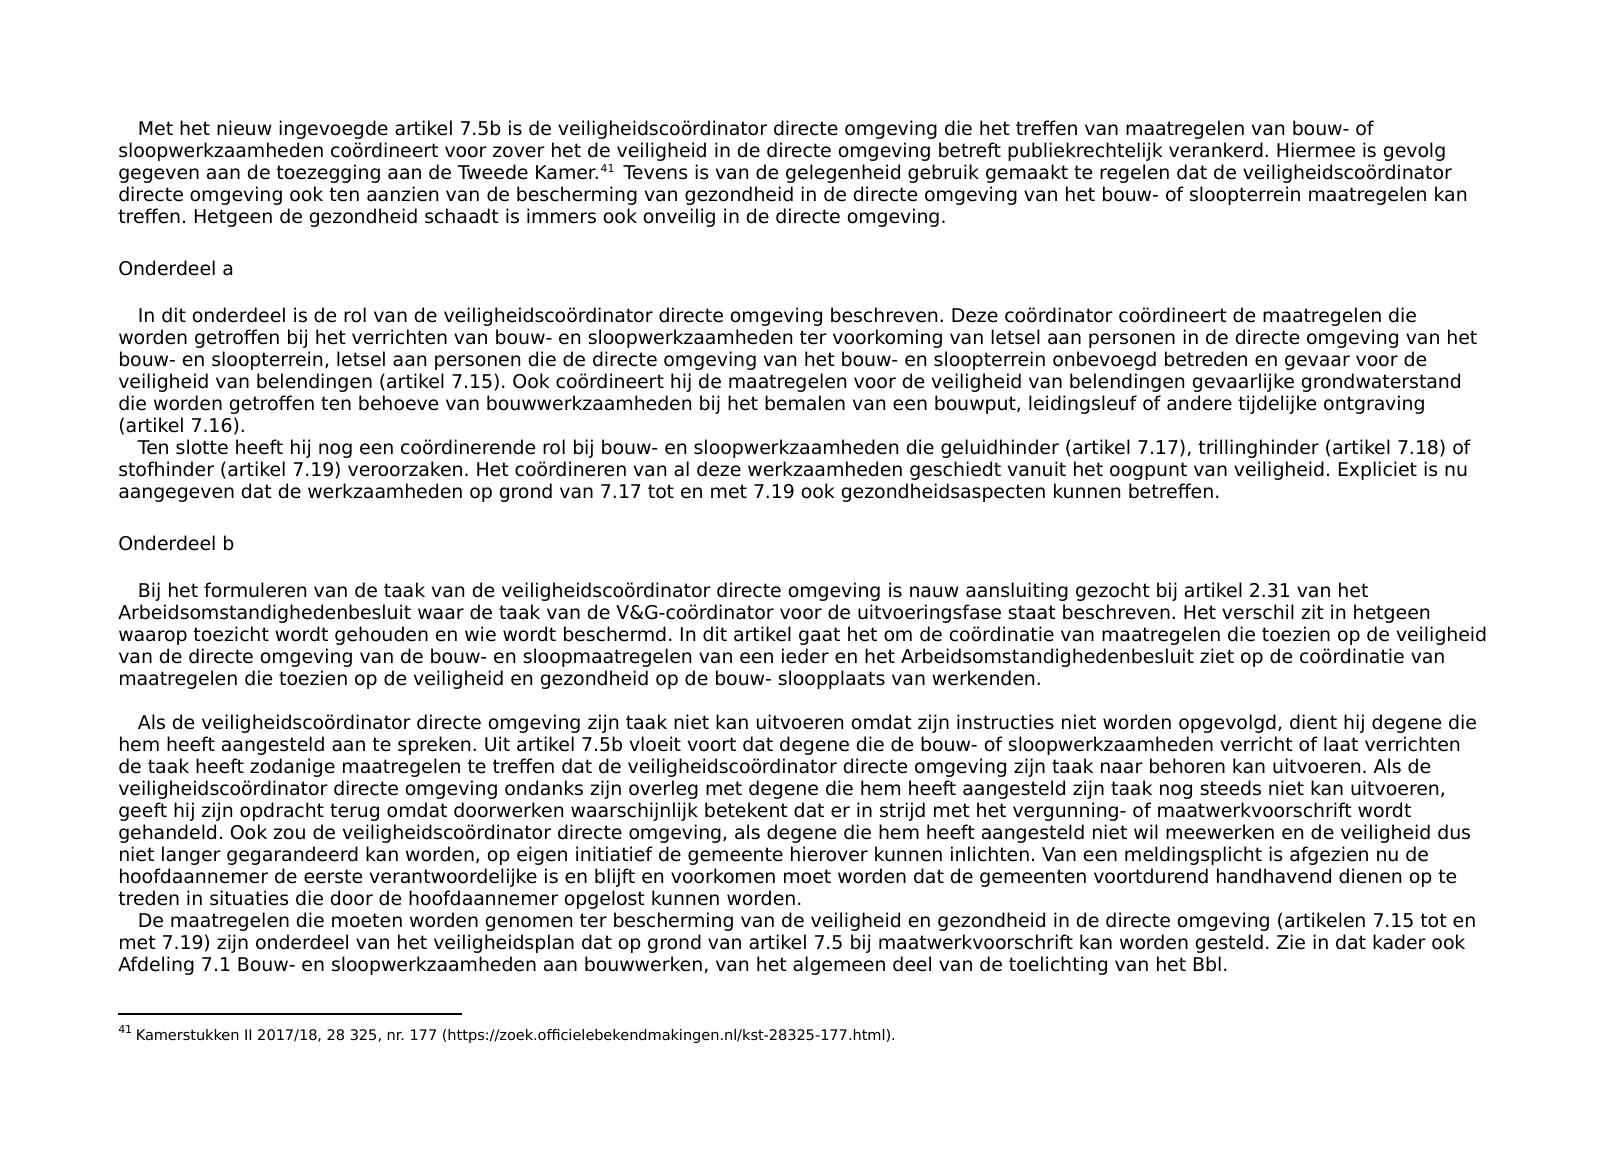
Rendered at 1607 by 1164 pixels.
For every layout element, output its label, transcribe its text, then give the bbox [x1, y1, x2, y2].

text Met het nieuw ingevoegde artikel 7.5b is de veiligheidscoördinator directe omgeving die het treffen van maatregelen van bouw- of sloopwerkzaamheden coördineert voor zover het de veiligheid in de directe omgeving betreft publiekrechtelijk verankerd. Hiermee is gevolg gegeven aan de toezegging aan de Tweede Kamer. Tevens is van de gelegenheid gebruik gemaakt te regelen dat de veiligheidscoördinator directe omgeving ook ten aanzien van de bescherming van gezondheid in de directe omgeving van het bouw- of sloopterrein maatregelen kan treffen. Hetgeen de gezondheid schaadt is immers ook onveilig in de directe omgeving. [118, 118, 1488, 228]
text In dit onderdeel is de rol van de veiligheidscoördinator directe omgeving beschreven. Deze coördinator coördineert de maatregelen die worden getroffen bij het verrichten van bouw- en sloopwerkzaamheden ter voorkoming van letsel aan personen in de directe omgeving van het bouw- en sloopterrein, letsel aan personen die de directe omgeving van het bouw- en sloopterrein onbevoegd betreden en gevaar voor de veiligheid van belendingen (artikel 7.15). Ook coördineert hij de maatregelen voor de veiligheid van belendingen gevaarlijke grondwaterstand die worden getroffen ten behoeve van bouwwerkzaamheden bij het bemalen van een bouwput, leidingsleuf of andere tijdelijke ontgraving (artikel 7.16). [118, 305, 1488, 437]
text Als de veiligheidscoördinator directe omgeving zijn taak niet kan uitvoeren omdat zijn instructies niet worden opgevolgd, dient hij degene die hem heeft aangesteld aan te spreken. Uit artikel 7.5b vloeit voort dat degene die de bouw- of sloopwerkzaamheden verricht of laat verrichten de taak heeft zodanige maatregelen te treffen dat de veiligheidscoördinator directe omgeving zijn taak naar behoren kan uitvoeren. Als de veiligheidscoördinator directe omgeving ondanks zijn overleg met degene die hem heeft aangesteld zijn taak nog steeds niet kan uitvoeren, geeft hij zijn opdracht terug omdat doorwerken waarschijnlijk betekent dat er in strijd met het vergunning- of maatwerkvoorschrift wordt gehandeld. Ook zou de veiligheidscoördinator directe omgeving, als degene die hem heeft aangesteld niet wil meewerken en de veiligheid dus niet langer gegarandeerd kan worden, op eigen initiatief de gemeente hierover kunnen inlichten. Van een meldingsplicht is afgezien nu de hoofdaannemer de eerste verantwoordelijke is en blijft en voorkomen moet worden dat de gemeenten voortdurend handhavend dienen op te treden in situaties die door de hoofdaannemer opgelost kunnen worden. [118, 712, 1488, 910]
text Ten slotte heeft hij nog een coördinerende rol bij bouw- en sloopwerkzaamheden die geluidhinder (artikel 7.17), trillinghinder (artikel 7.18) of stofhinder (artikel 7.19) veroorzaken. Het coördineren van al deze werkzaamheden geschiedt vanuit het oogpunt van veiligheid. Expliciet is nu aangegeven dat de werkzaamheden op grond van 7.17 tot en met 7.19 ook gezondheidsaspecten kunnen betreffen. [118, 437, 1488, 503]
subtitle Onderdeel b [118, 533, 1488, 555]
text De maatregelen die moeten worden genomen ter bescherming van de veiligheid en gezondheid in de directe omgeving (artikelen 7.15 tot en met 7.19) zijn onderdeel van het veiligheidsplan dat op grond van artikel 7.5 bij maatwerkvoorschrift kan worden gesteld. Zie in dat kader ook Afdeling 7.1 Bouw- en sloopwerkzaamheden aan bouwwerken, van het algemeen deel van de toelichting van het Bbl. [118, 910, 1488, 976]
subtitle Onderdeel a [118, 258, 1488, 280]
text Kamerstukken II 2017/18, 28 325, nr. 177 (https://zoek.officielebekendmakingen.nl/kst-28325-177.html). [118, 1023, 1488, 1045]
text Bij het formuleren van de taak van de veiligheidscoördinator directe omgeving is nauw aansluiting gezocht bij artikel 2.31 van het Arbeidsomstandighedenbesluit waar de taak van de V&G-coördinator voor de uitvoeringsfase staat beschreven. Het verschil zit in hetgeen waarop toezicht wordt gehouden en wie wordt beschermd. In dit artikel gaat het om de coördinatie van maatregelen die toezien op de veiligheid van de directe omgeving van de bouw- en sloopmaatregelen van een ieder en het Arbeidsomstandighedenbesluit ziet op de coördinatie van maatregelen die toezien op de veiligheid en gezondheid op de bouw- sloopplaats van werkenden. [118, 580, 1488, 690]
